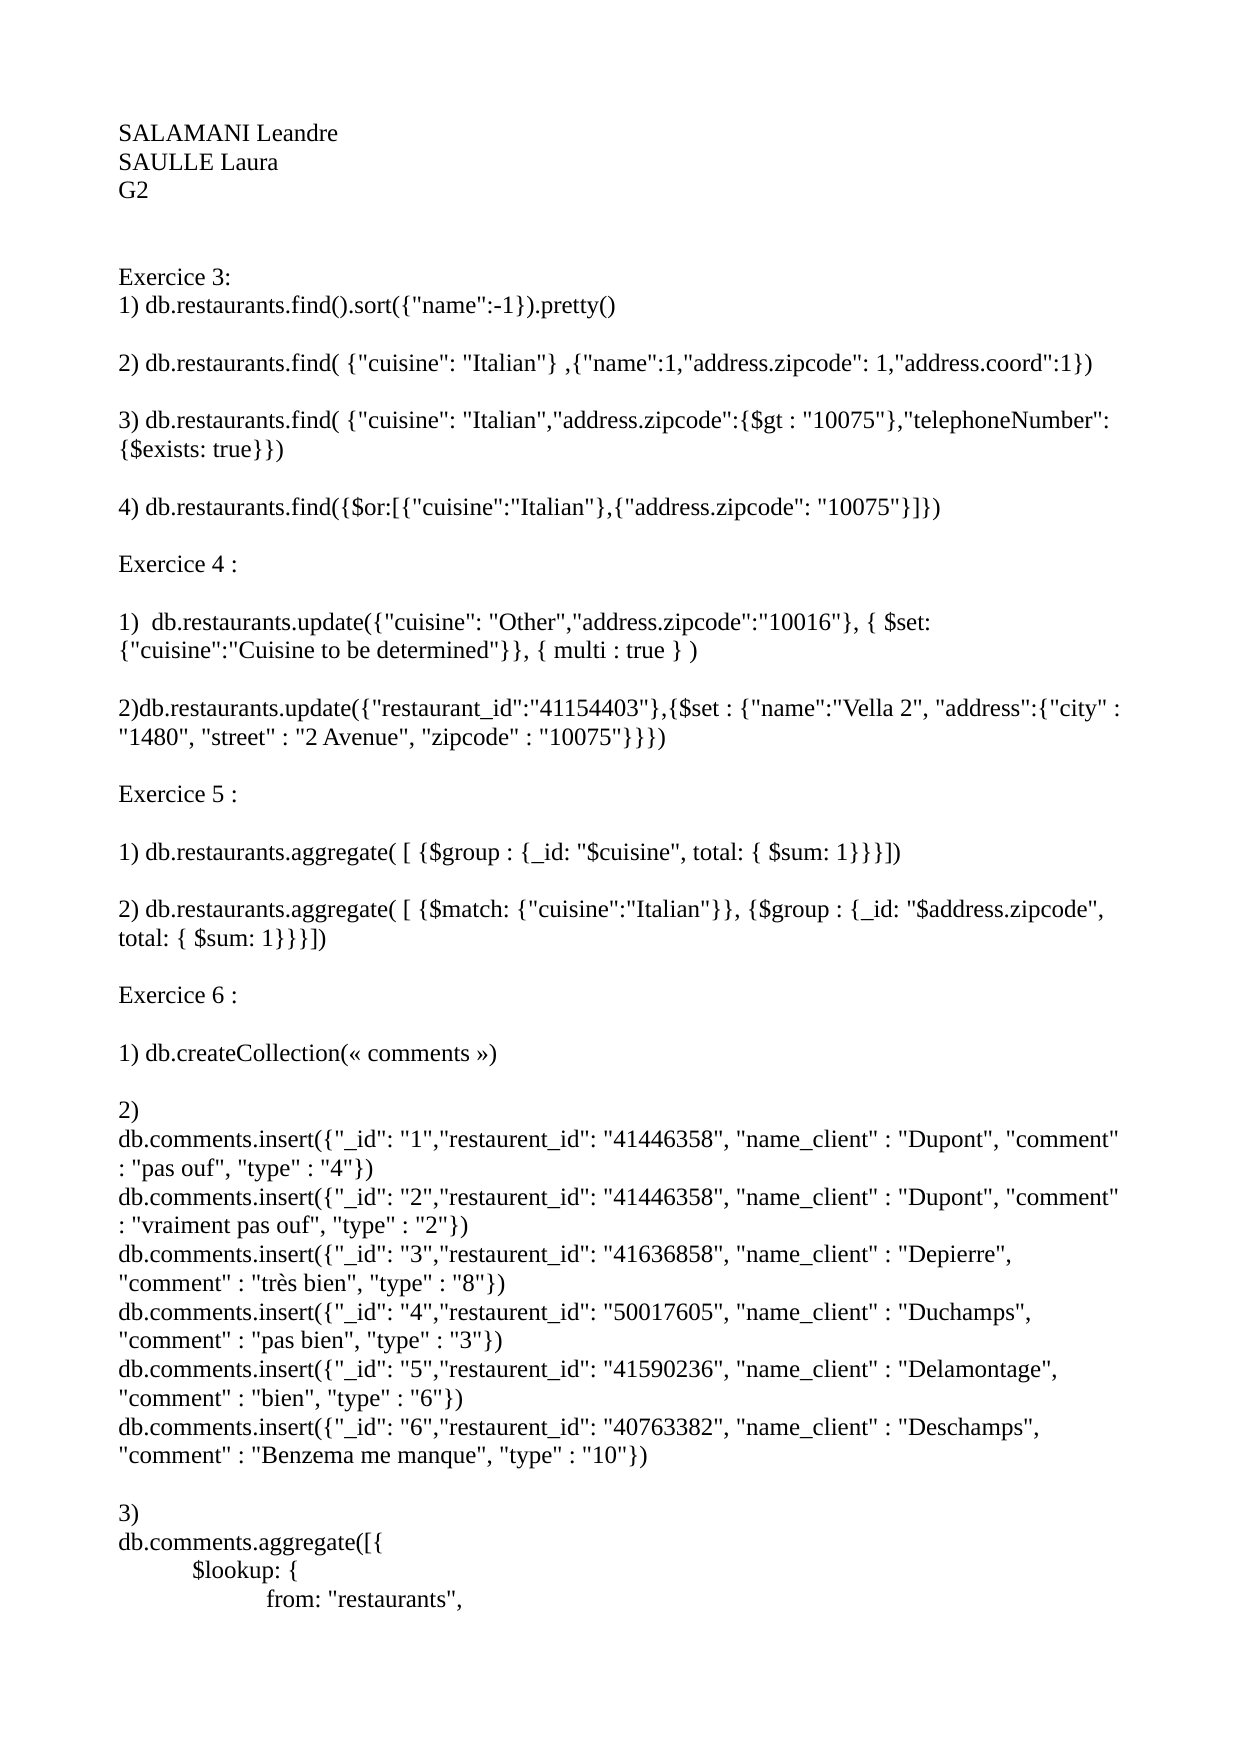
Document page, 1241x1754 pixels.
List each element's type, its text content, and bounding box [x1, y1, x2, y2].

text Exercice 4 : [118, 549, 1122, 578]
text 1) db.restaurants.update({"cuisine": "Other","address.zipcode":"10016"}, { $set: {"cuisine":"Cuisine to be determined"}}, { multi : true } ) [118, 607, 1122, 664]
text Exercice 6 : [118, 981, 1122, 1009]
text Exercice 5 : [118, 779, 1122, 808]
text 3) db.restaurants.find( {"cuisine": "Italian","address.zipcode":{$gt : "10075"},"telephoneNumber":{$exists: true}}) [118, 406, 1122, 463]
text db.comments.insert({"_id": "1","restaurent_id": "41446358", "name_client" : "Dupont", "comment" : "pas ouf", "type" : "4"}) [118, 1124, 1122, 1182]
text 4) db.restaurants.find({$or:[{"cuisine":"Italian"},{"address.zipcode": "10075"}]}) [118, 492, 1122, 521]
text db.comments.insert({"_id": "2","restaurent_id": "41446358", "name_client" : "Dupont", "comment" : "vraiment pas ouf", "type" : "2"}) [118, 1182, 1122, 1239]
text 2)db.restaurants.update({"restaurant_id":"41154403"},{$set : {"name":"Vella 2", "address":{"city" : "1480", "street" : "2 Avenue", "zipcode" : "10075"}}}) [118, 693, 1122, 751]
text 3) [118, 1498, 1122, 1527]
text G2 [118, 176, 1122, 204]
text db.comments.insert({"_id": "4","restaurent_id": "50017605", "name_client" : "Duchamps", "comment" : "pas bien", "type" : "3"}) [118, 1297, 1122, 1354]
text 2) db.restaurants.aggregate( [ {$match: {"cuisine":"Italian"}}, {$group : {_id: "$address.zipcode", total: { $sum: 1}}}]) [118, 894, 1122, 952]
text 1) db.restaurants.aggregate( [ {$group : {_id: "$cuisine", total: { $sum: 1}}}]) [118, 837, 1122, 866]
text from: "restaurants", [118, 1584, 1122, 1613]
text SALAMANI Leandre [118, 118, 1122, 147]
text db.comments.aggregate([{ [118, 1527, 1122, 1556]
text 1) db.createCollection(« comments ») [118, 1038, 1122, 1067]
text db.comments.insert({"_id": "6","restaurent_id": "40763382", "name_client" : "Deschamps", "comment" : "Benzema me manque", "type" : "10"}) [118, 1412, 1122, 1469]
text 2) db.restaurants.find( {"cuisine": "Italian"} ,{"name":1,"address.zipcode": 1,"address.coord":1}) [118, 348, 1122, 377]
text db.comments.insert({"_id": "5","restaurent_id": "41590236", "name_client" : "Delamontage", "comment" : "bien", "type" : "6"}) [118, 1354, 1122, 1412]
text 1) db.restaurants.find().sort({"name":-1}).pretty() [118, 291, 1122, 319]
text 2) [118, 1096, 1122, 1124]
text db.comments.insert({"_id": "3","restaurent_id": "41636858", "name_client" : "Depierre", "comment" : "très bien", "type" : "8"}) [118, 1239, 1122, 1297]
text Exercice 3: [118, 262, 1122, 291]
text $lookup: { [118, 1556, 1122, 1584]
text SAULLE Laura [118, 147, 1122, 176]
